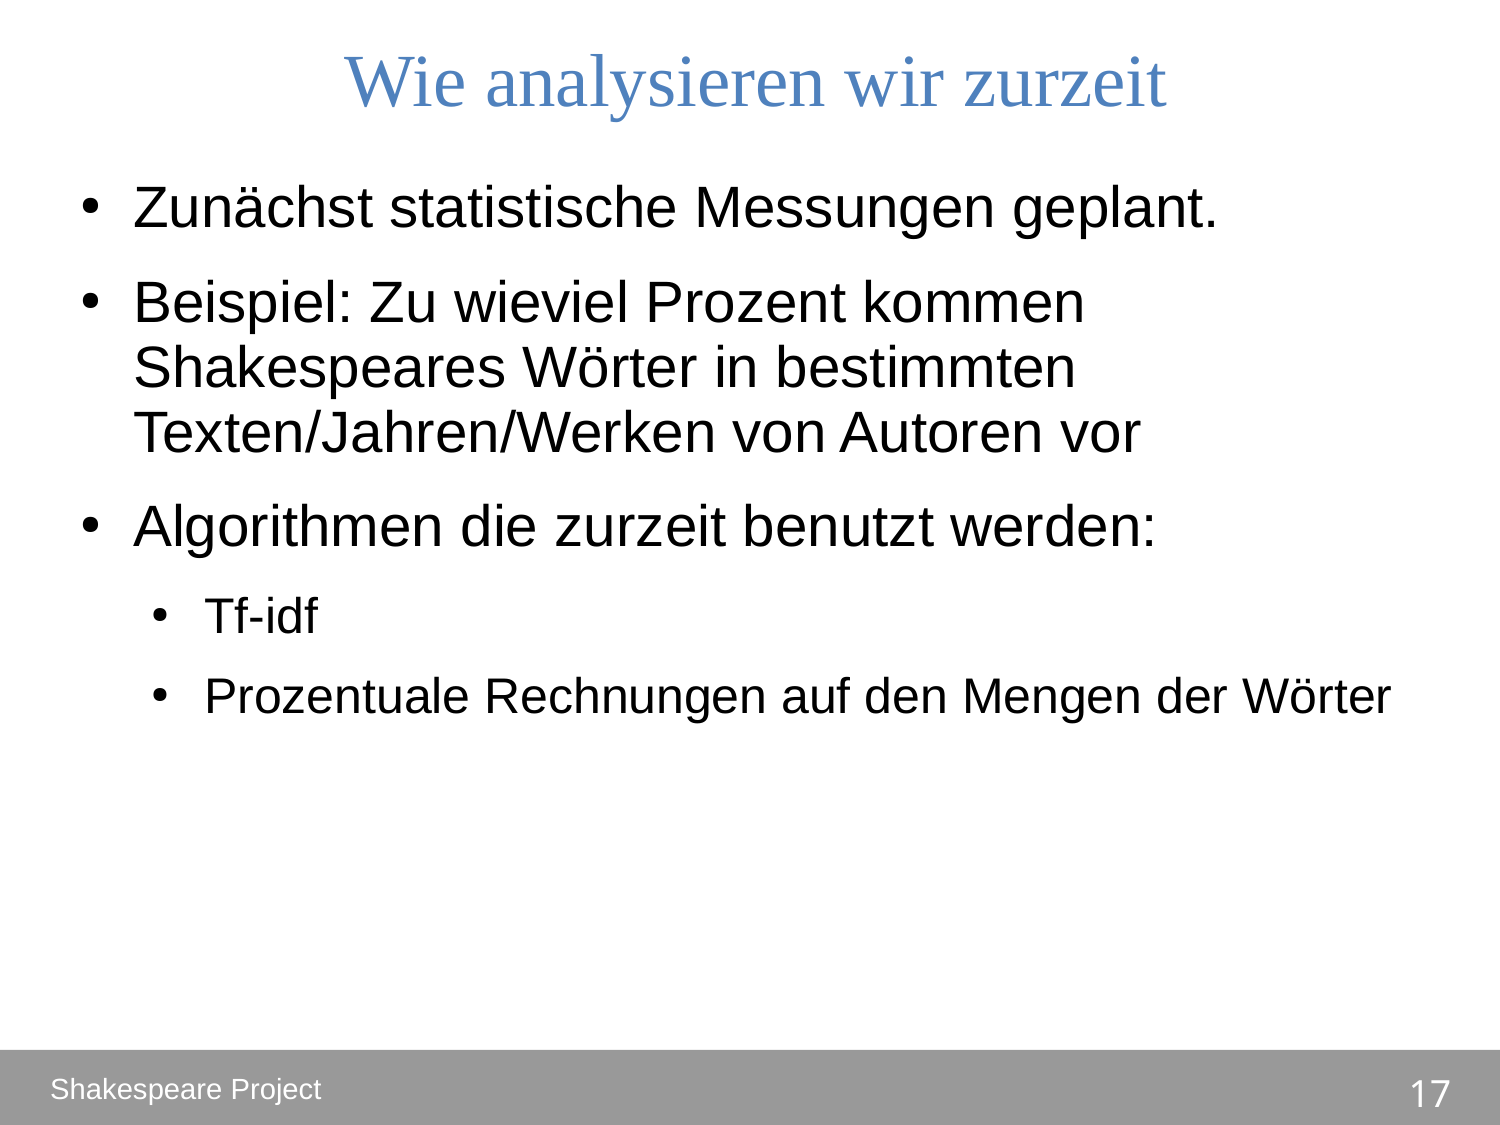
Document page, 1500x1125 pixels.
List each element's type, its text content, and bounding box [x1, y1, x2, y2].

slide_number [1393, 1062, 1477, 1111]
list Zunächst statistische Messungen geplant. Beispiel: Zu wieviel Prozent kommen Shakespeares Wörter in bestimmten Texten/Jahren/Werken von Autoren vor Algorithmen die zurzeit benutzt werden: Tf-idf Prozentuale Rechnungen auf den Mengen der Wörter [62, 175, 1450, 1025]
title Wie analysieren wir zurzeit [62, 12, 1450, 150]
footer Shakespeare Project [35, 1062, 1276, 1111]
